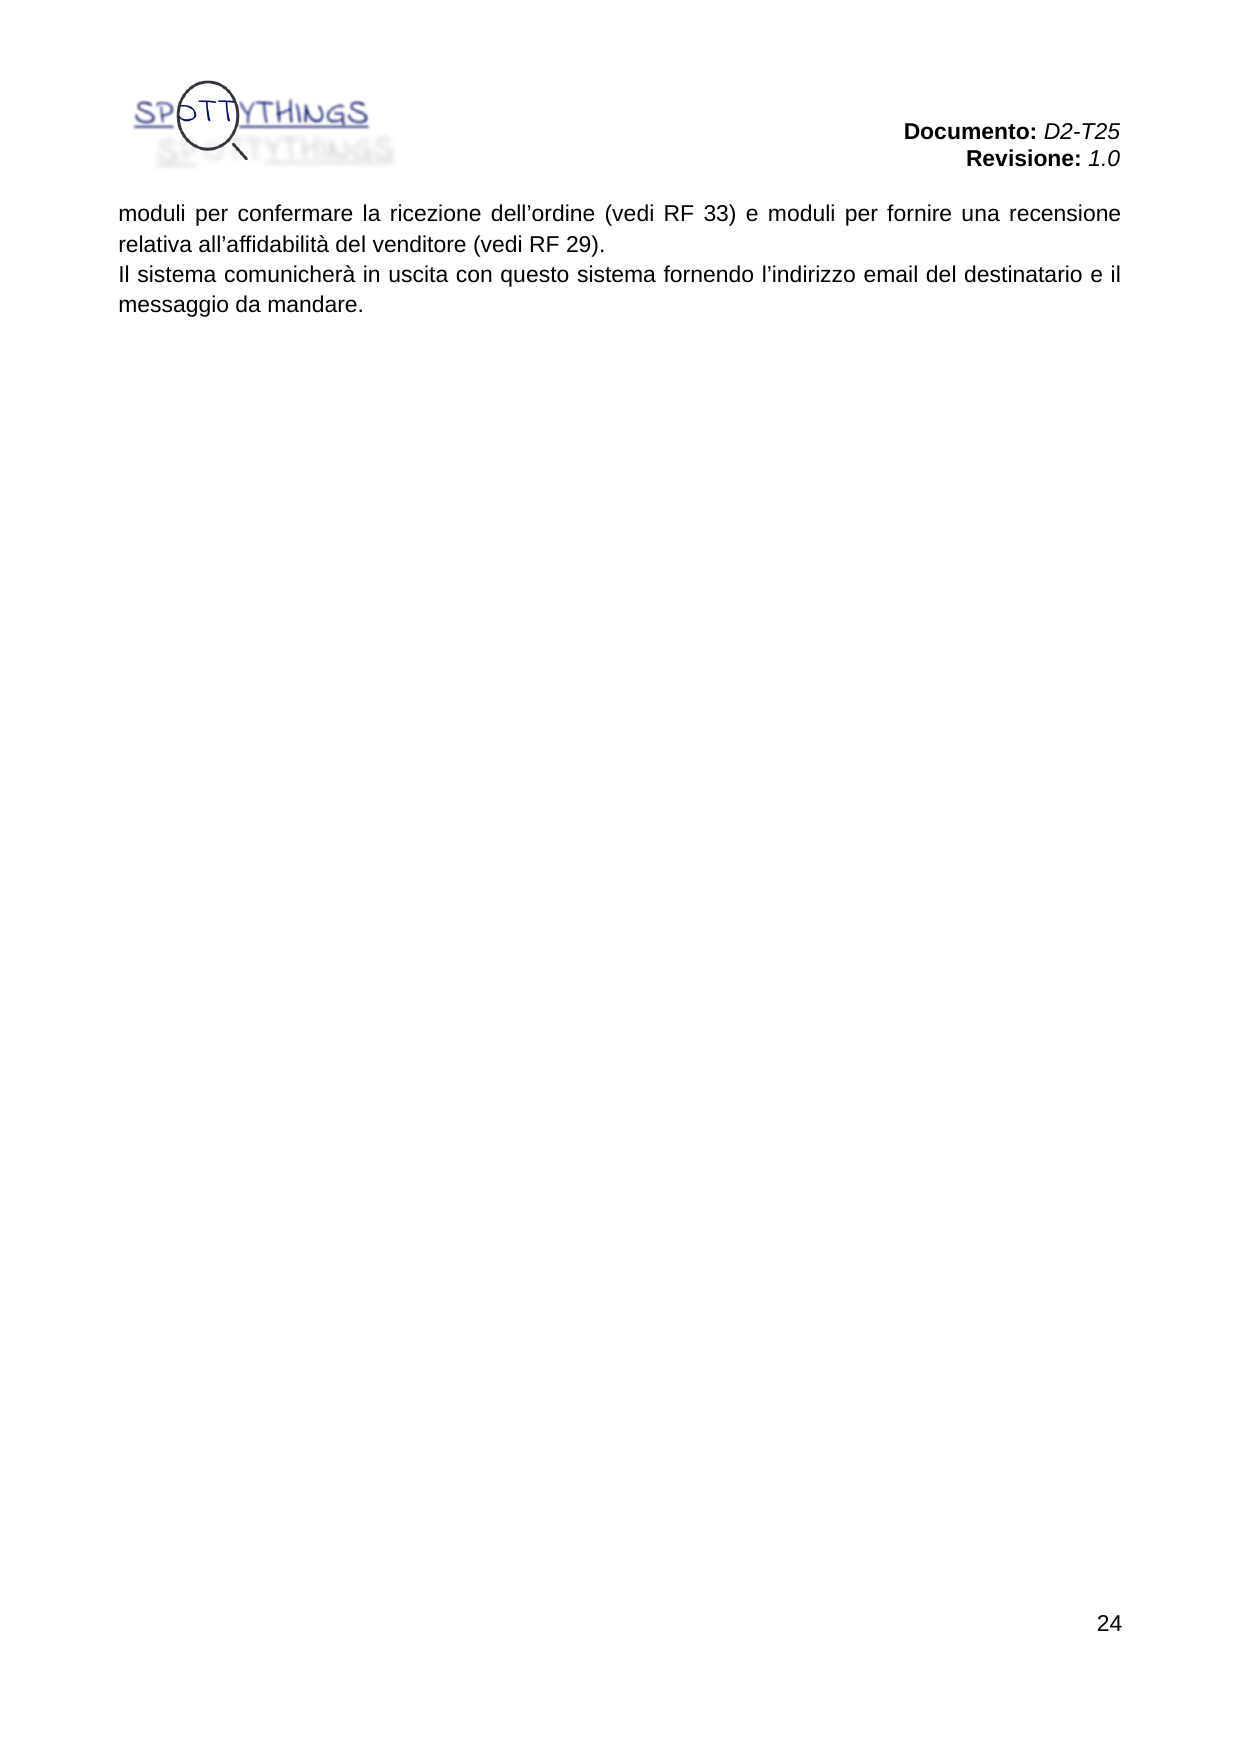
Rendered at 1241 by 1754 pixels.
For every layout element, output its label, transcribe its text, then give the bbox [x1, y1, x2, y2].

picture [123, 73, 399, 187]
text Il sistema comunicherà in uscita con questo sistema fornendo l’indirizzo email del destinatario e il messaggio da mandare. [118, 261, 1122, 317]
text moduli per confermare la ricezione dell’ordine (vedi RF 33) e moduli per fornire una recensione relativa all’affidabilità del venditore (vedi RF 29). [118, 200, 1122, 257]
